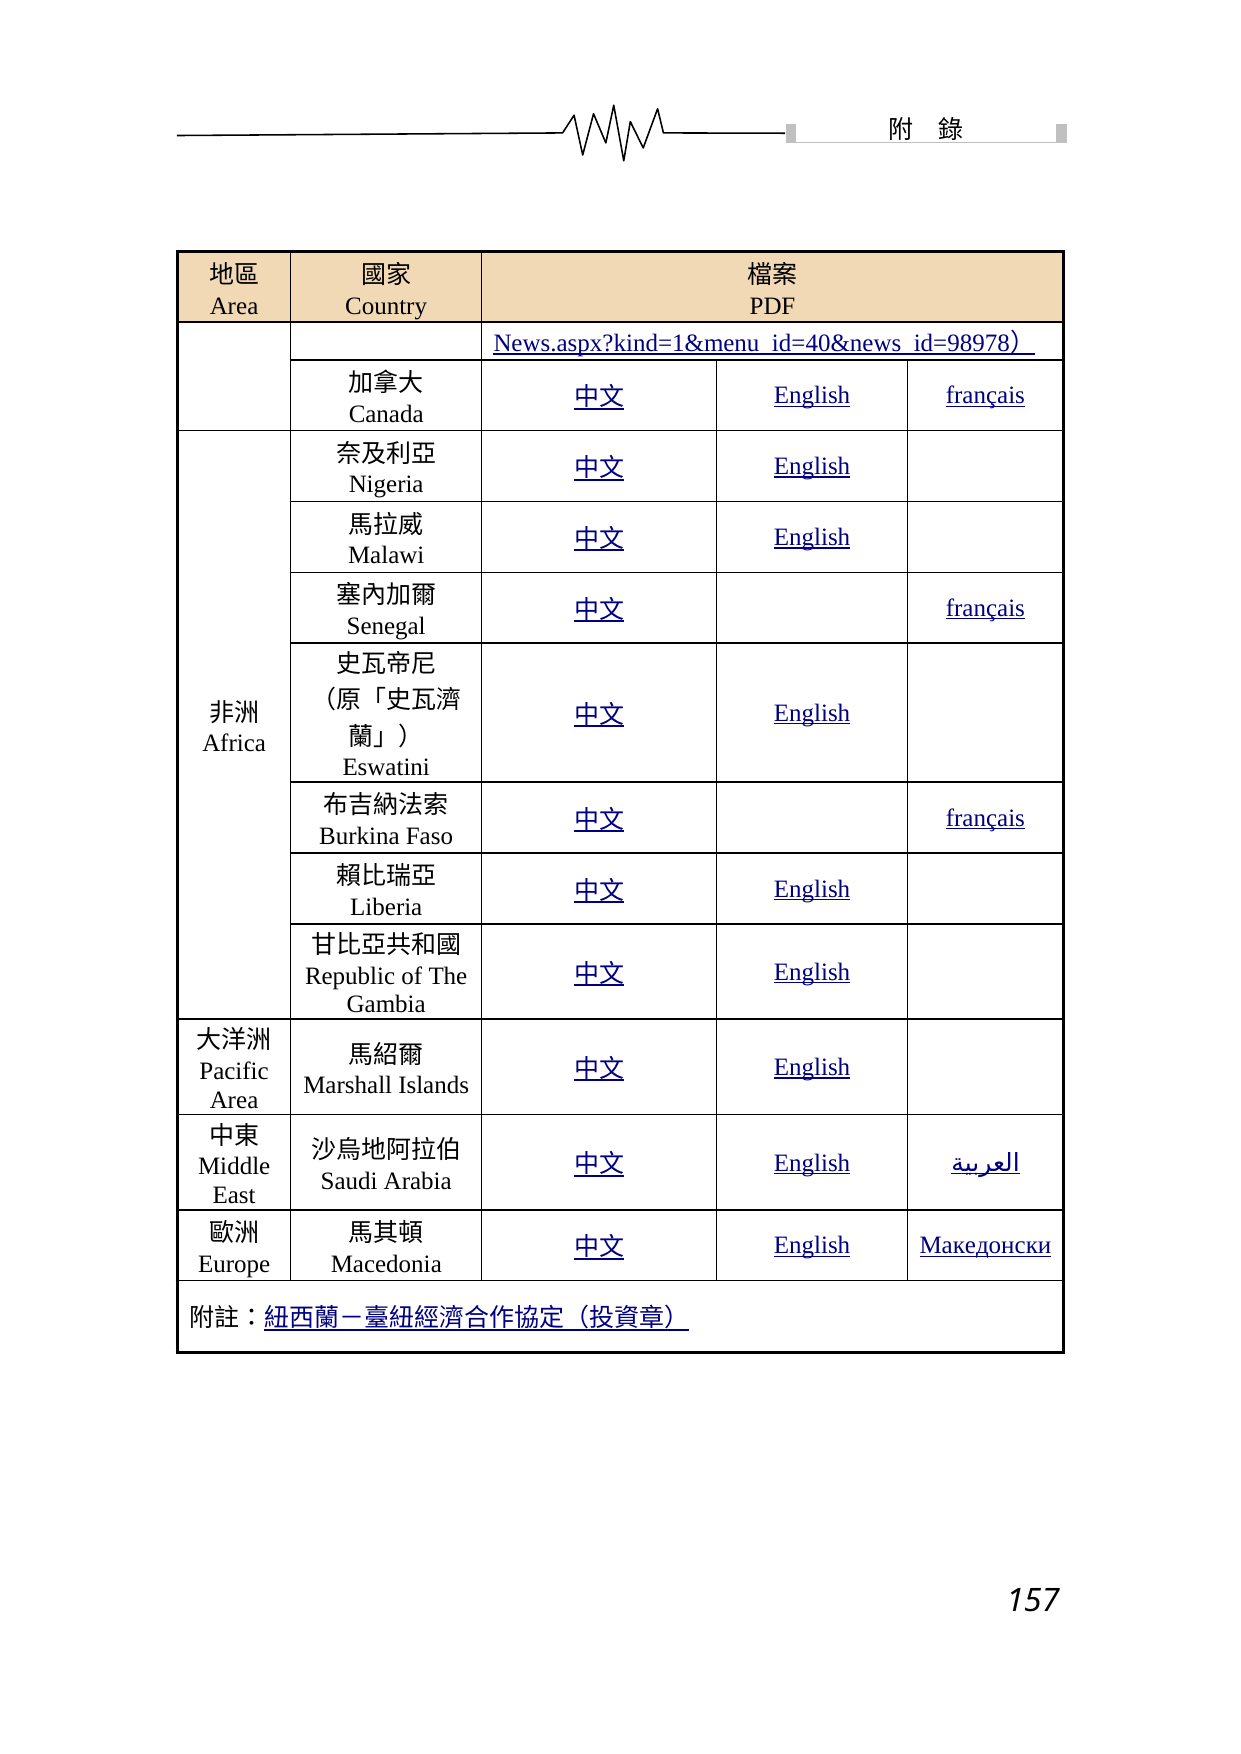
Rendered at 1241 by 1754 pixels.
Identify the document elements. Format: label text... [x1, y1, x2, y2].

table_header 國家 Country [291, 253, 481, 321]
table_cell 歐洲 Europe [179, 1211, 290, 1280]
table_cell 甘比亞共和國 Republic of The Gambia [291, 925, 481, 1018]
table_cell English [717, 1211, 907, 1280]
table_cell 史瓦帝尼 （原「史瓦濟蘭」） Eswatini [291, 644, 481, 781]
table_cell English [717, 925, 907, 1018]
table_cell 馬紹爾 Marshall Islands [291, 1020, 481, 1113]
table_cell 馬其頓 Macedonia [291, 1211, 481, 1280]
table_cell 中文 [482, 1211, 716, 1280]
table_cell English [717, 854, 907, 923]
table_cell [908, 644, 1062, 781]
table_cell English [717, 644, 907, 781]
table_cell 中文 [482, 1115, 716, 1209]
table_cell [908, 502, 1062, 571]
table_cell 布吉納法索 Burkina Faso [291, 783, 481, 852]
table_cell English [717, 431, 907, 501]
table_cell 中文 [482, 361, 716, 430]
table_cell 沙烏地阿拉伯 Saudi Arabia [291, 1115, 481, 1209]
table_cell [908, 925, 1062, 1018]
table_cell 中文 [482, 854, 716, 923]
table_cell [908, 1020, 1062, 1113]
table_cell 塞內加爾 Senegal [291, 573, 481, 642]
table_header 地區 Area [179, 253, 290, 321]
table_cell français [908, 573, 1062, 642]
table_cell [908, 854, 1062, 923]
table_cell français [908, 783, 1062, 852]
table_cell [291, 323, 481, 359]
table_cell 附註：紐西蘭－臺紐經濟合作協定（投資章） [179, 1281, 1062, 1351]
table_cell 中文 [482, 502, 716, 571]
table_cell العربية [908, 1115, 1062, 1209]
table_cell [717, 783, 907, 852]
table_cell 賴比瑞亞 Liberia [291, 854, 481, 923]
table_cell 中文 [482, 431, 716, 501]
table_cell 奈及利亞 Nigeria [291, 431, 481, 501]
table_cell 加拿大 Canada [291, 361, 481, 430]
table_cell 大洋洲 Pacific Area [179, 1020, 290, 1113]
table_cell 中文 [482, 1020, 716, 1113]
table_cell Македонски [908, 1211, 1062, 1280]
table_cell 非洲 Africa [179, 431, 290, 1018]
table_cell [717, 573, 907, 642]
table_cell 中文 [482, 925, 716, 1018]
table_cell 中文 [482, 783, 716, 852]
table_cell 中文 [482, 573, 716, 642]
table_cell English [717, 1115, 907, 1209]
table_cell français [908, 361, 1062, 430]
table_cell News.aspx?kind=1&menu_id=40&news_id=98978） [482, 323, 1062, 359]
table_cell English [717, 502, 907, 571]
table_cell English [717, 361, 907, 430]
table_cell English [717, 1020, 907, 1113]
table_cell 中文 [482, 644, 716, 781]
table_cell 中東 Middle East [179, 1115, 290, 1209]
table_header 檔案 PDF [482, 253, 1062, 321]
table_cell 馬拉威 Malawi [291, 502, 481, 571]
table_cell [908, 431, 1062, 501]
